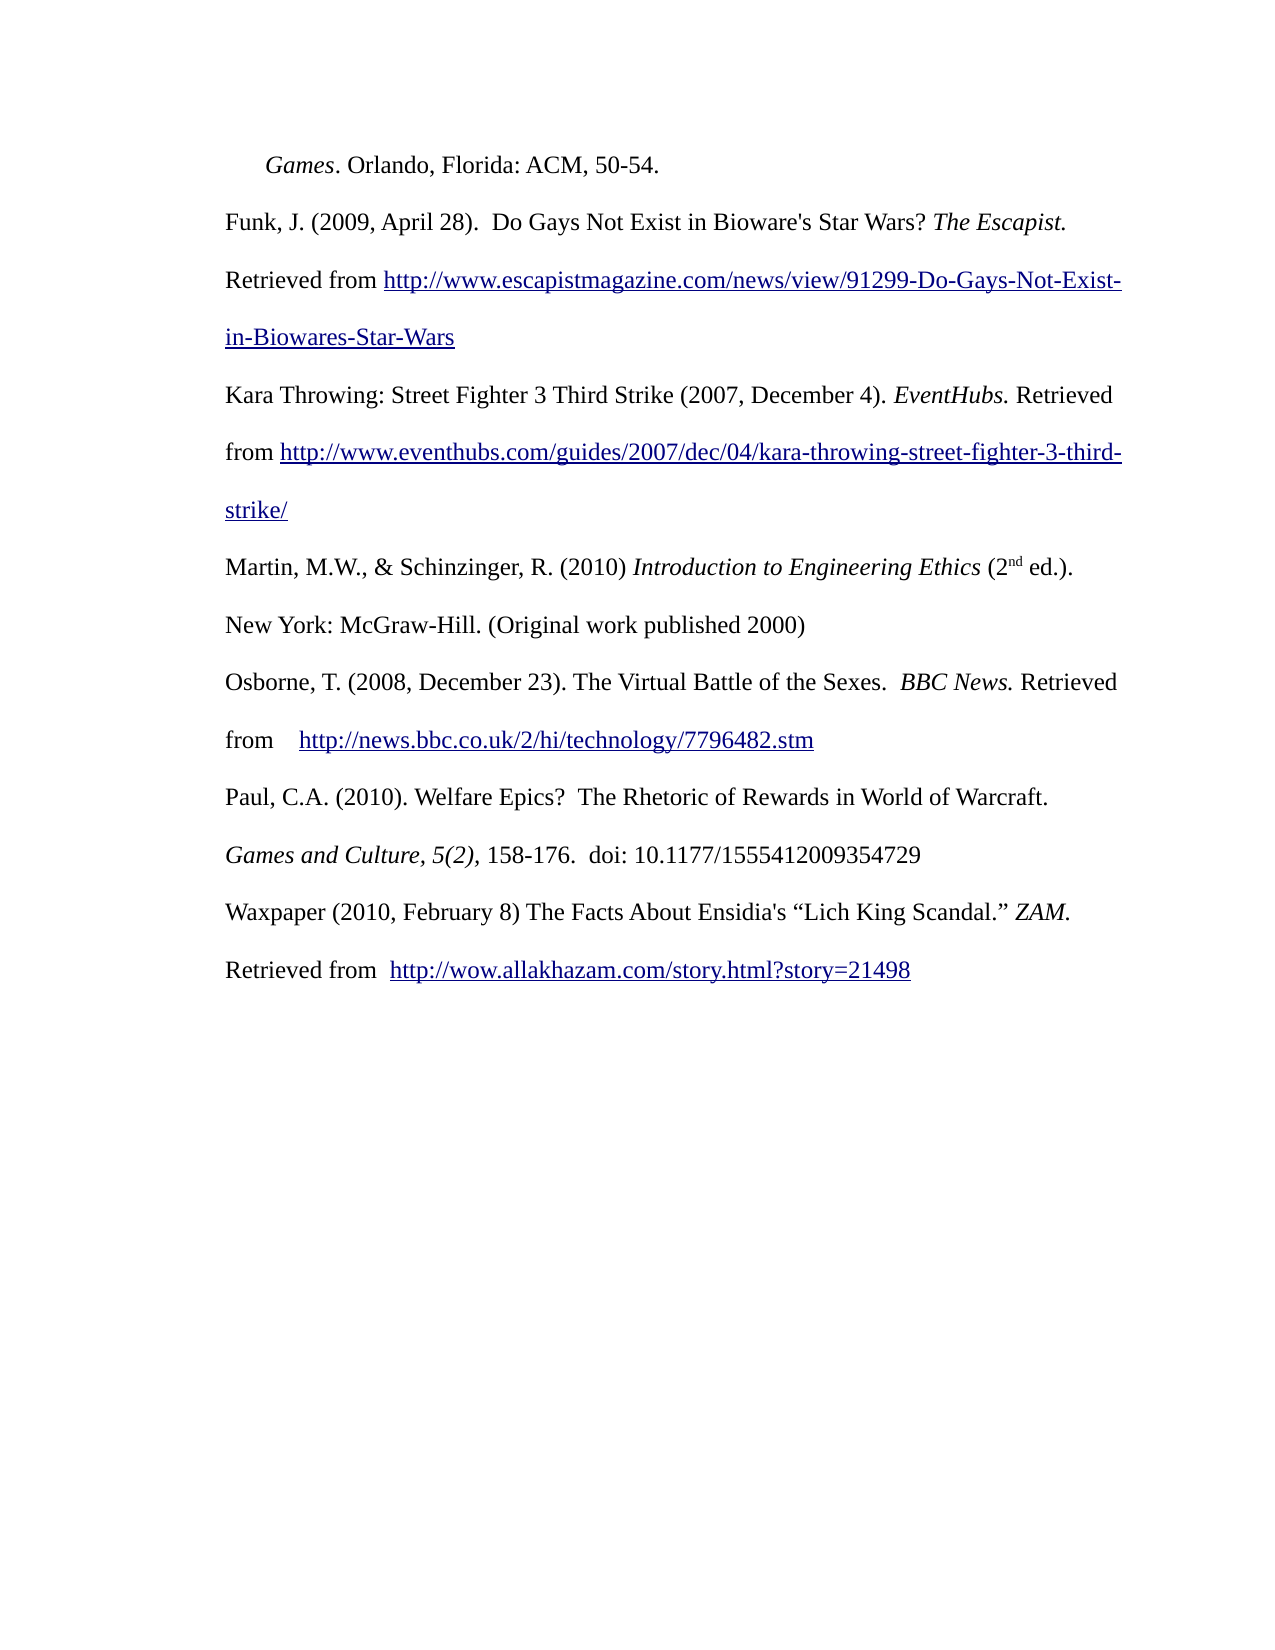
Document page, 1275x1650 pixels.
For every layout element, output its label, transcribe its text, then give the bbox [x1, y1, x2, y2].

text Kara Throwing: Street Fighter 3 Third Strike (2007, December 4). EventHubs. Retrieved from http://www.eventhubs.com/guides/2007/dec/04/kara-throwing-street-fighter-3-third-strike/ [225, 380, 1125, 524]
text Waxpaper (2010, February 8) The Facts About Ensidia's “Lich King Scandal.” ZAM. Retrieved from http://wow.allakhazam.com/story.html?story=21498 [225, 897, 1125, 984]
text Games. Orlando, Florida: ACM, 50-54. [225, 150, 1125, 179]
text Osborne, T. (2008, December 23). The Virtual Battle of the Sexes. BBC News. Retrieved from http://news.bbc.co.uk/2/hi/technology/7796482.stm [225, 667, 1125, 754]
text Funk, J. (2009, April 28). Do Gays Not Exist in Bioware's Star Wars? The Escapist. Retrieved from http://www.escapistmagazine.com/news/view/91299-Do-Gays-Not-Exist-in-Biowares-Star-Wars [225, 207, 1125, 351]
text Paul, C.A. (2010). Welfare Epics? The Rhetoric of Rewards in World of Warcraft. Games and Culture, 5(2), 158-176. doi: 10.1177/1555412009354729 [225, 782, 1125, 869]
text Martin, M.W., & Schinzinger, R. (2010) Introduction to Engineering Ethics (2nd ed.). New York: McGraw-Hill. (Original work published 2000) [225, 552, 1125, 639]
